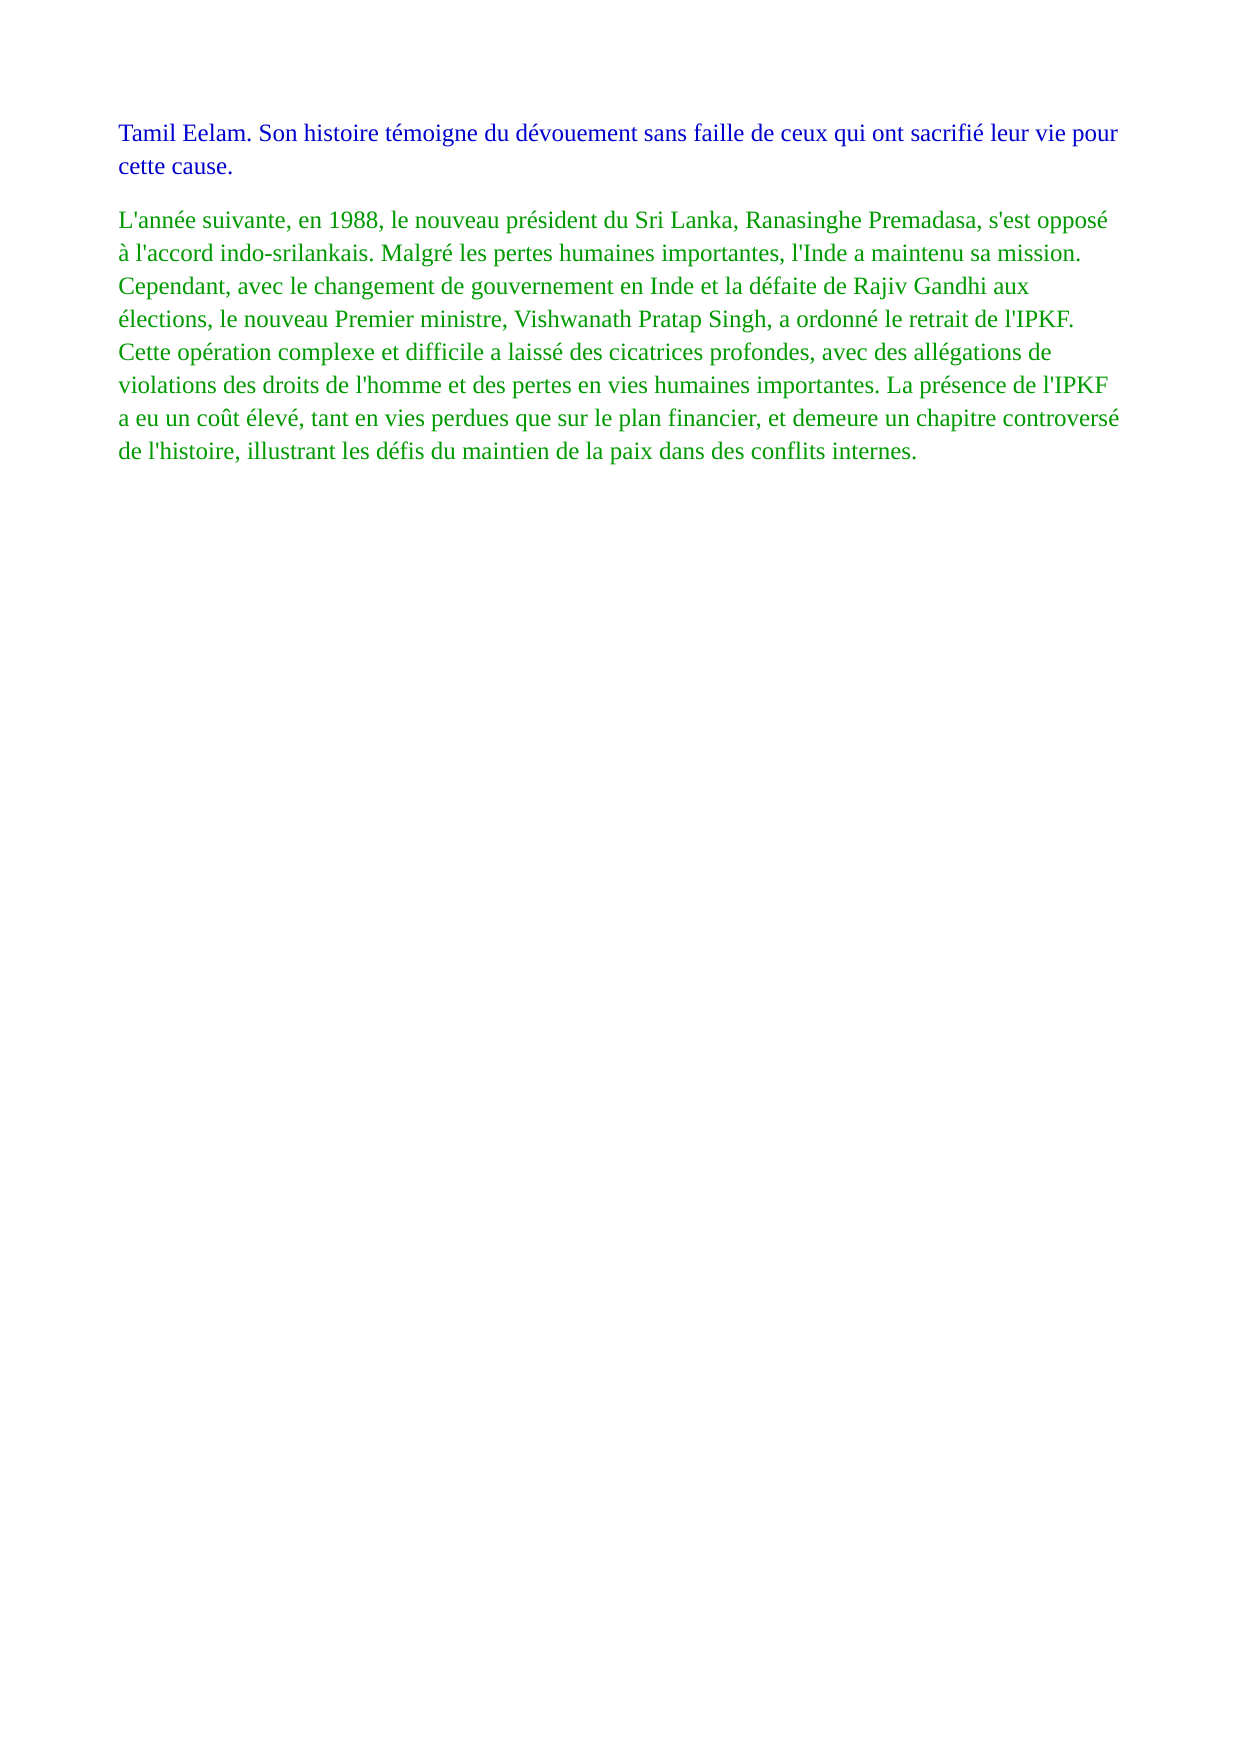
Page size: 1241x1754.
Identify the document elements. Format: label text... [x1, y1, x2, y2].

text Tamil Eelam. Son histoire témoigne du dévouement sans faille de ceux qui ont sacrifié leur vie pour cette cause. [118, 118, 1122, 180]
text L'année suivante, en 1988, le nouveau président du Sri Lanka, Ranasinghe Premadasa, s'est opposé à l'accord indo-srilankais. Malgré les pertes humaines importantes, l'Inde a maintenu sa mission. Cependant, avec le changement de gouvernement en Inde et la défaite de Rajiv Gandhi aux élections, le nouveau Premier ministre, Vishwanath Pratap Singh, a ordonné le retrait de l'IPKF. Cette opération complexe et difficile a laissé des cicatrices profondes, avec des allégations de violations des droits de l'homme et des pertes en vies humaines importantes. La présence de l'IPKF a eu un coût élevé, tant en vies perdues que sur le plan financier, et demeure un chapitre controversé de l'histoire, illustrant les défis du maintien de la paix dans des conflits internes. [118, 205, 1122, 465]
